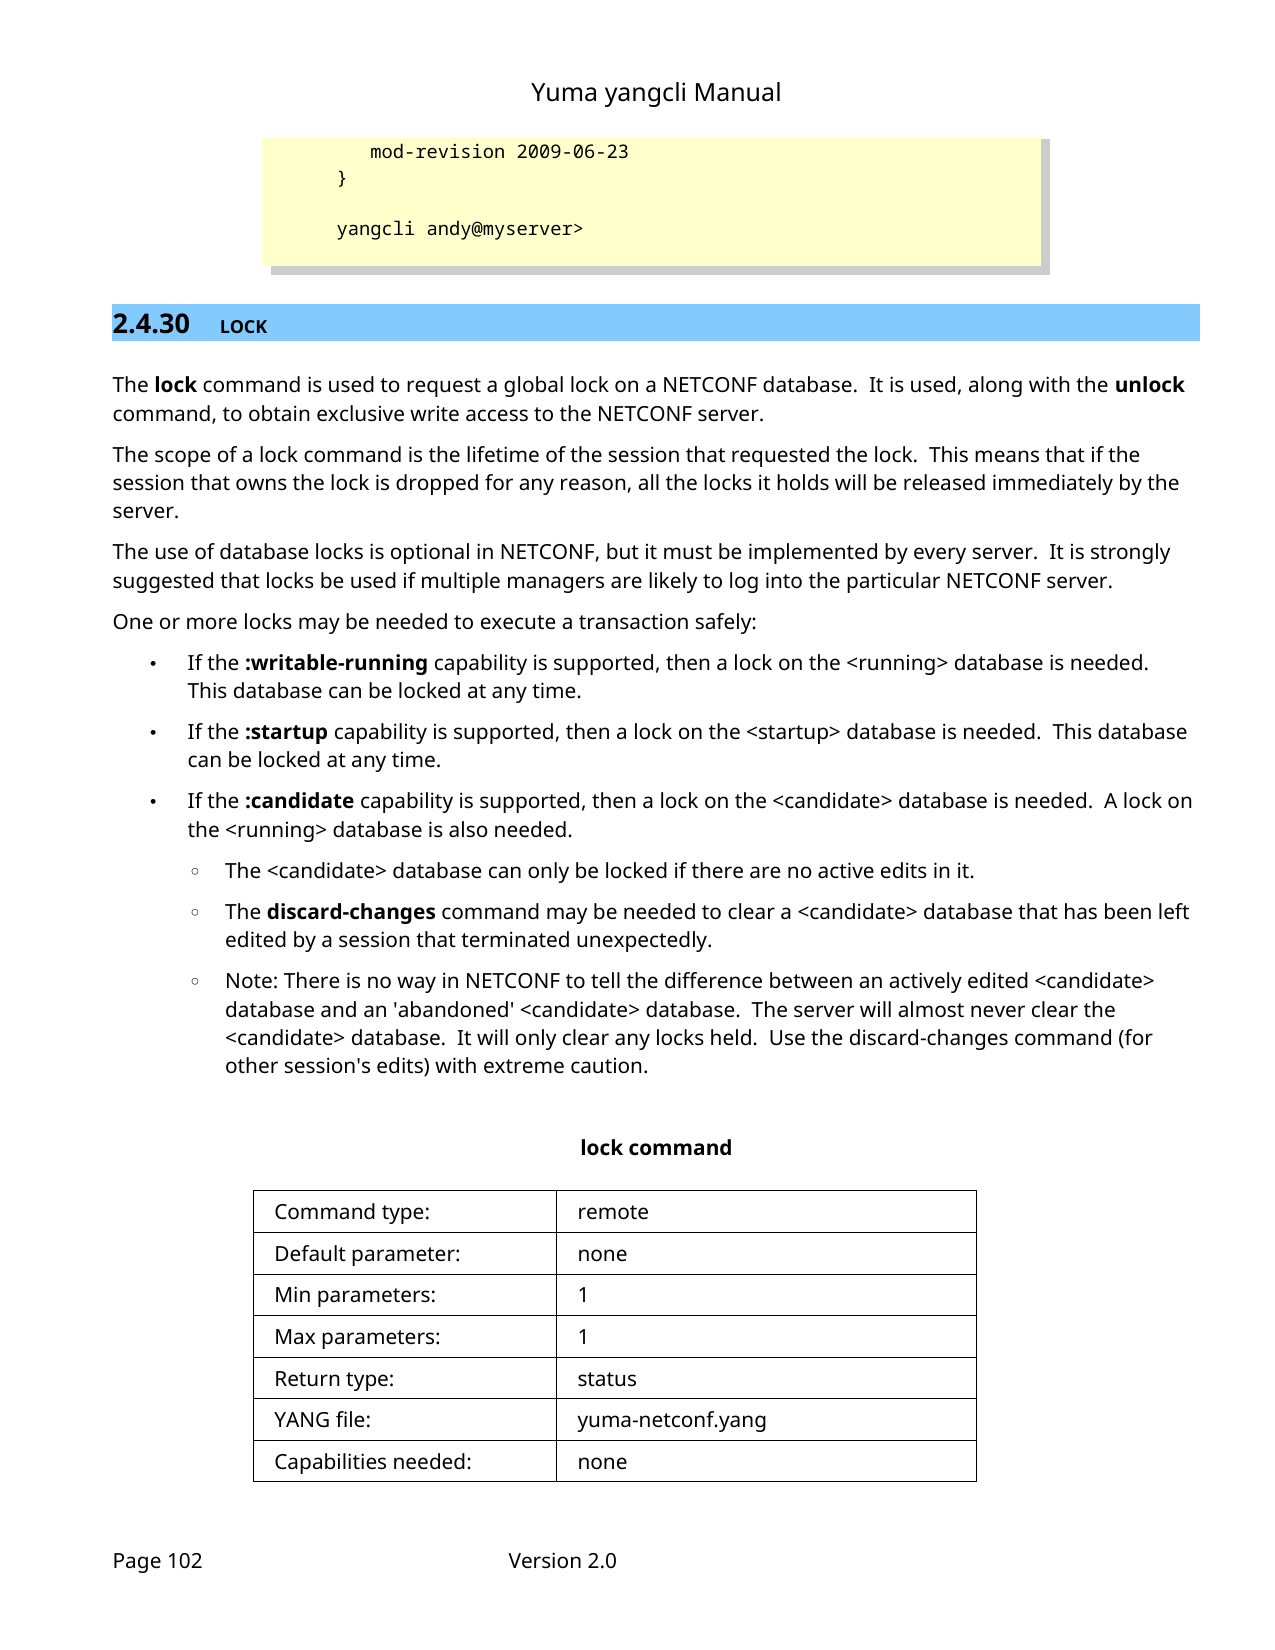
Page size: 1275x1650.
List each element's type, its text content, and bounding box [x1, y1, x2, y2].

text The scope of a lock command is the lifetime of the session that requested the lock. This means that if the session that owns the lock is dropped for any reason, all the locks it holds will be released immediately by the server. [112, 440, 1200, 525]
text The lock command is used to request a global lock on a NETCONF database. It is used, along with the unlock command, to obtain exclusive write access to the NETCONF server. [112, 370, 1200, 427]
list The <candidate> database can only be locked if there are no active edits in it. [187, 856, 1200, 884]
list If the :writable-running capability is supported, then a lock on the <running> database is needed. This database can be locked at any time. [150, 648, 1200, 705]
text One or more locks may be needed to execute a transaction safely: [112, 607, 1200, 635]
text } [262, 164, 1041, 189]
text The use of database locks is optional in NETCONF, but it must be implemented by every server. It is strongly suggested that locks be used if multiple managers are likely to log into the particular NETCONF server. [112, 537, 1200, 594]
table_cell Default parameter: [254, 1233, 556, 1273]
table_cell 1 [557, 1275, 976, 1315]
table_cell Capabilities needed: [254, 1441, 556, 1481]
table_cell 1 [557, 1316, 976, 1357]
table_header remote [557, 1191, 976, 1232]
table_cell none [557, 1233, 976, 1273]
table_cell Return type: [254, 1358, 556, 1398]
text mod-revision 2009-06-23 [262, 138, 1041, 164]
list The discard-changes command may be needed to clear a <candidate> database that has been left edited by a session that terminated unexpectedly. [187, 897, 1200, 954]
list Note: There is no way in NETCONF to tell the difference between an actively edited <candidate> database and an 'abandoned' <candidate> database. The server will almost never clear the <candidate> database. It will only clear any locks held. Use the discard-changes command (for other session's edits) with extreme caution. [187, 966, 1200, 1080]
table_cell yuma-netconf.yang [557, 1399, 976, 1440]
table_cell YANG file: [254, 1399, 556, 1440]
list If the :candidate capability is supported, then a lock on the <candidate> database is needed. A lock on the <running> database is also needed. [150, 787, 1200, 843]
list If the :startup capability is supported, then a lock on the <startup> database is needed. This database can be locked at any time. [150, 717, 1200, 774]
table_cell Max parameters: [254, 1316, 556, 1357]
table_cell status [557, 1358, 976, 1398]
subtitle lock command [127, 1133, 1185, 1162]
table_cell Min parameters: [254, 1275, 556, 1315]
table_header Command type: [254, 1191, 556, 1232]
text yangcli andy@myserver> [262, 215, 1041, 241]
subtitle lock [112, 304, 1200, 341]
table_cell none [557, 1441, 976, 1481]
